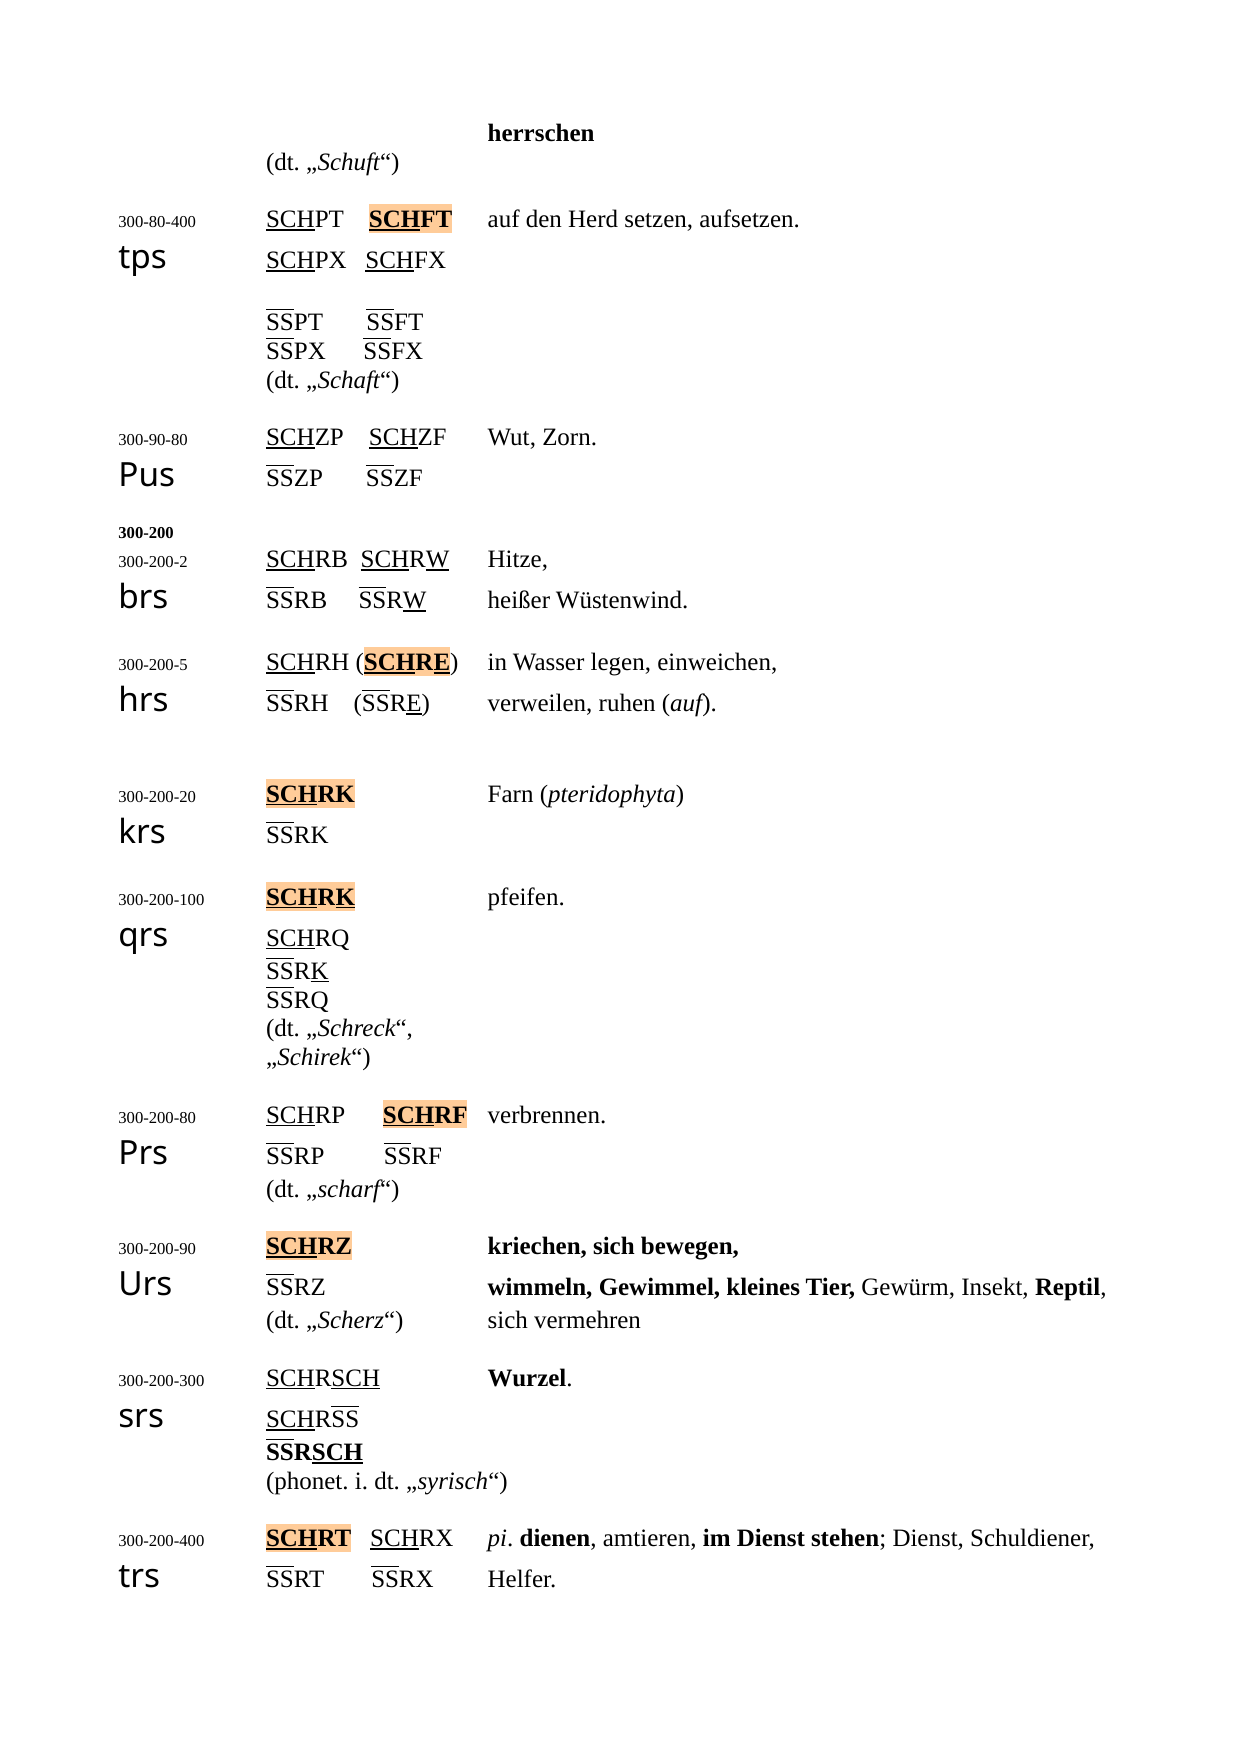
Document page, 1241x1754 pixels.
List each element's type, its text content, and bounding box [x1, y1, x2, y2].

text „Schirek“) [118, 1042, 1122, 1071]
text (dt. „scharf“) [118, 1174, 1122, 1203]
text 300-200-100 SCHRK pfeifen. [118, 882, 1122, 911]
text Prs SSRP SSRF [118, 1128, 1122, 1174]
text 300-200-20 SCHRK Farn (pteridophyta) [118, 779, 1122, 808]
text herrschen [118, 118, 1122, 147]
text Urs SSRZ wimmeln, Gewimmel, kleines Tier, Gewürm, Insekt, Reptil, [118, 1260, 1122, 1306]
text (dt. „Schreck“, [118, 1013, 1122, 1042]
text 300-200-80 SCHRP SCHRF verbrennen. [118, 1100, 1122, 1128]
text 300-200-300 SCHRSCH Wurzel. [118, 1363, 1122, 1392]
text tps SCHPX SCHFX [118, 233, 1122, 278]
text 300-200-5 SCHRH (SCHRE) in Wasser legen, einweichen, [118, 647, 1122, 676]
text hrs SSRH (SSRE) verweilen, ruhen (auf). [118, 676, 1122, 721]
text 300-80-400 SCHPT SCHFT auf den Herd setzen, aufsetzen. [118, 204, 1122, 233]
text 300-90-80 SCHZP SCHZF Wut, Zorn. Pus SSZP SSZF [118, 422, 1122, 496]
text 300-200-400 SCHRT SCHRX pi. dienen, amtieren, im Dienst stehen; Dienst, Schuldiener, trs SSRT SSRX Helfer. [118, 1523, 1122, 1598]
text 300-200 [118, 516, 1122, 544]
text 300-200-2 SCHRB SCHRW Hitze, [118, 544, 1122, 573]
text SSRSCH [118, 1437, 1122, 1466]
text 300-200-90 SCHRZ kriechen, sich bewegen, [118, 1231, 1122, 1260]
text (phonet. i. dt. „syrisch“) [118, 1466, 1122, 1495]
text krs SSRK [118, 808, 1122, 853]
text SSRK [118, 956, 1122, 985]
text SSPT SSFT [118, 307, 1122, 336]
text SSRQ [118, 985, 1122, 1013]
text (dt. „Scherz“) sich vermehren [118, 1306, 1122, 1334]
text srs SCHRSS [118, 1392, 1122, 1437]
text qrs SCHRQ [118, 911, 1122, 956]
text (dt. „Schuft“) [118, 147, 1122, 176]
text brs SSRB SSRW heißer Wüstenwind. [118, 573, 1122, 618]
text SSPX SSFX (dt. „Schaft“) [118, 336, 1122, 393]
